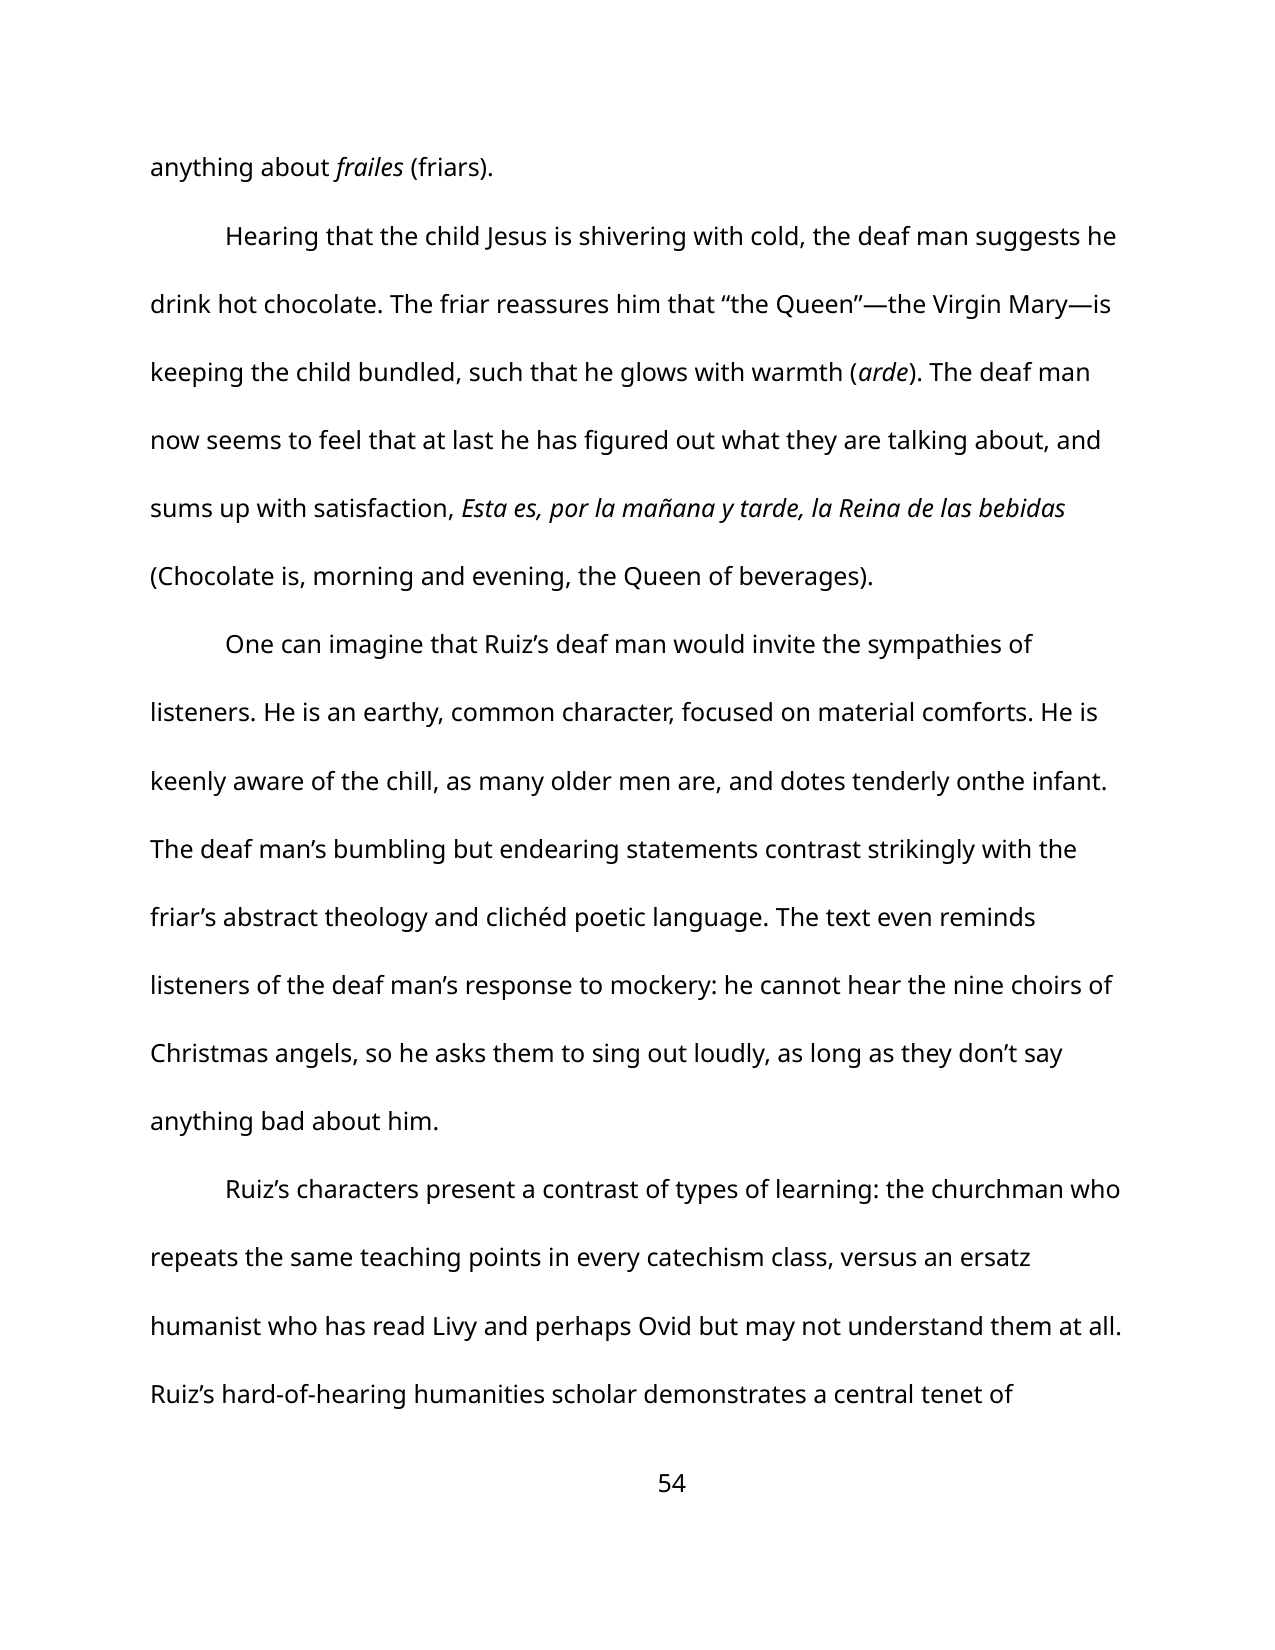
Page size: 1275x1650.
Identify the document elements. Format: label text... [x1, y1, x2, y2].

text Ruiz’s characters present a contrast of types of learning: the churchman who repeats the same teaching points in every catechism class, versus an ersatz humanist who has read Livy and perhaps Ovid but may not understand them at all. Ruiz’s hard-of-hearing humanities scholar demonstrates a central tenet of [150, 1172, 1125, 1410]
text Hearing that the child Jesus is shivering with cold, the deaf man suggests he drink hot chocolate. The friar reassures him that “the Queen”—the Virgin Mary—is keeping the child bundled, such that he glows with warmth (arde). The deaf man now seems to feel that at last he has figured out what they are talking about, and sums up with satisfaction, Esta es, por la mañana y tarde, la Reina de las bebidas (Chocolate is, morning and evening, the Queen of beverages). [150, 218, 1125, 593]
text One can imagine that Ruiz’s deaf man would invite the sympathies of listeners. He is an earthy, common character, focused on material comforts. He is keenly aware of the chill, as many older men are, and dotes tenderly onthe infant. The deaf man’s bumbling but endearing statements contrast strikingly with the friar’s abstract theology and clichéd poetic language. The text even reminds listeners of the deaf man’s response to mockery: he cannot hear the nine choirs of Christmas angels, so he asks them to sing out loudly, as long as they don’t say anything bad about him. [150, 627, 1125, 1138]
text anything about frailes (friars). [150, 150, 1125, 184]
